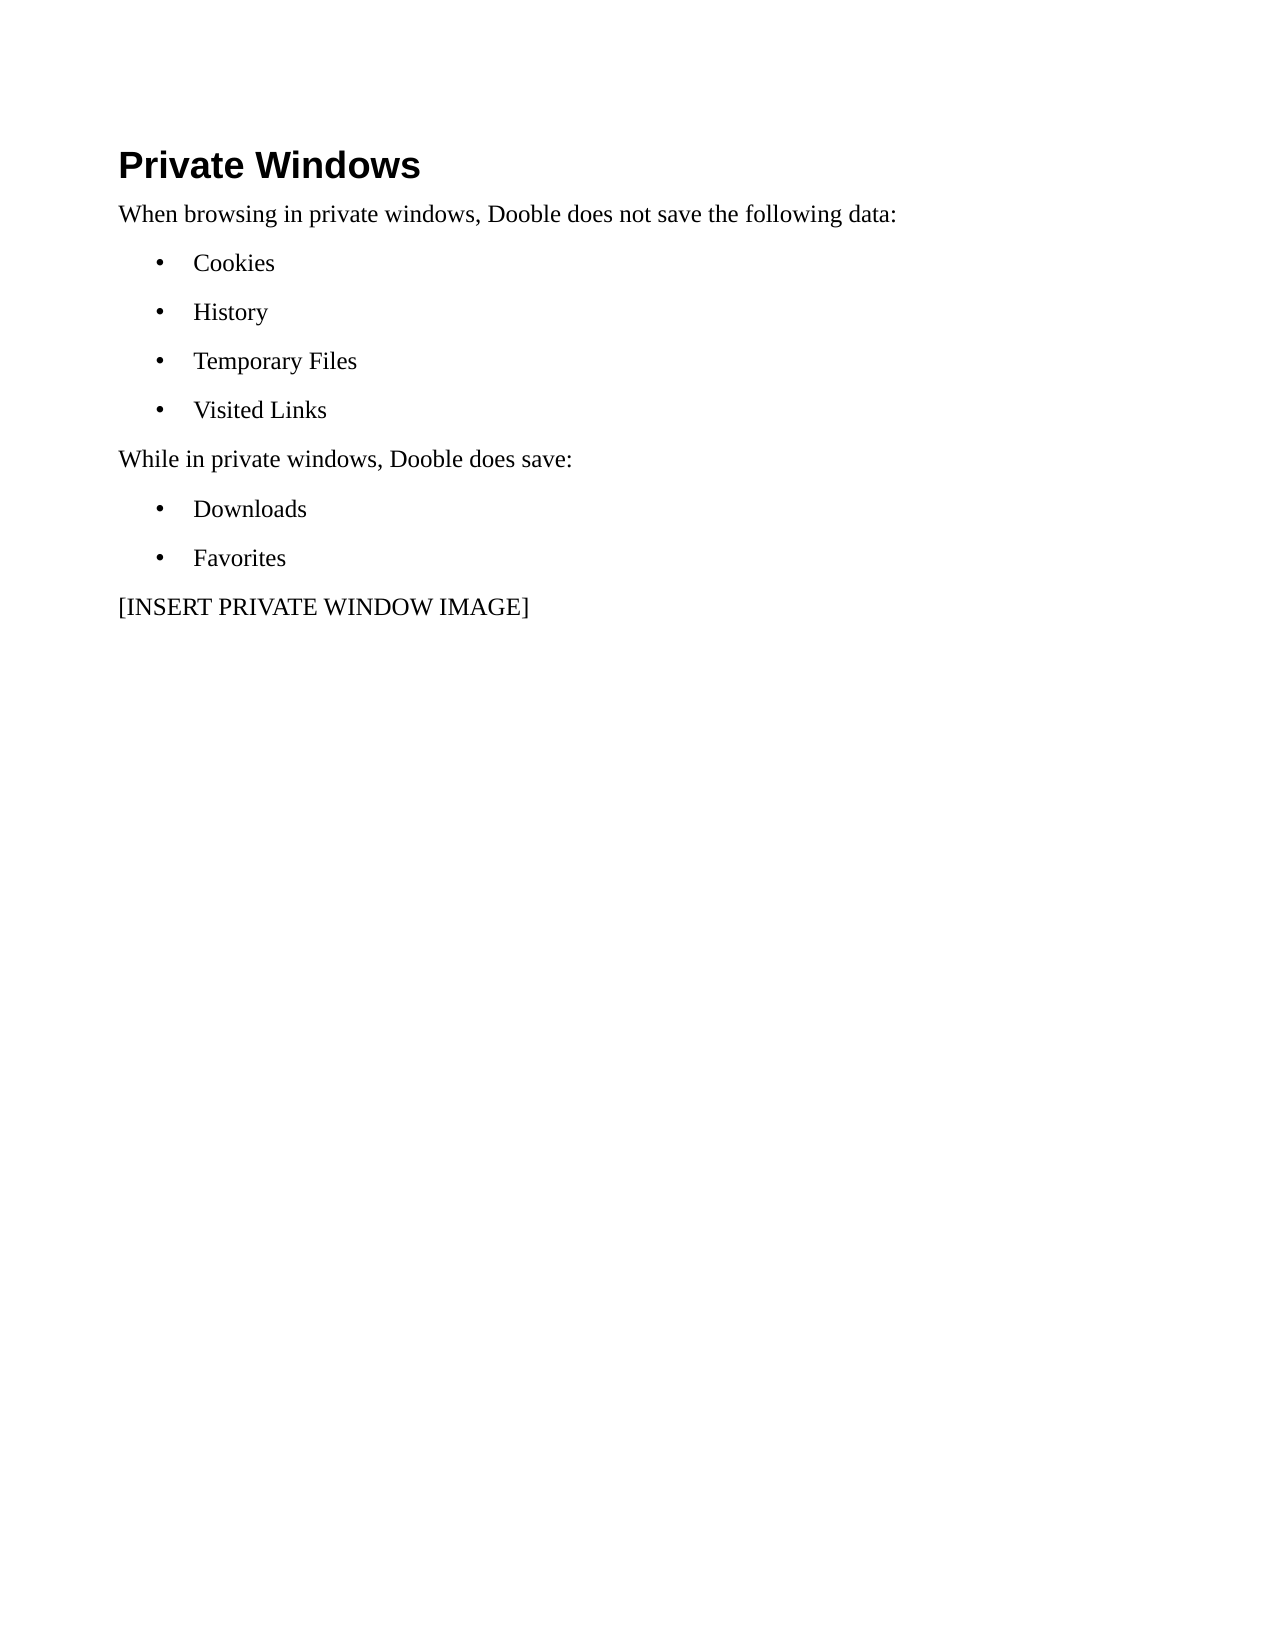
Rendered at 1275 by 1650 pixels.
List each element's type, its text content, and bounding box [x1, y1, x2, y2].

subtitle Private Windows [118, 143, 1157, 187]
text [INSERT PRIVATE WINDOW IMAGE] [118, 592, 1157, 621]
list Downloads [156, 494, 1157, 522]
list Favorites [156, 543, 1157, 571]
text When browsing in private windows, Dooble does not save the following data: [118, 199, 1157, 228]
list Temporary Files [156, 346, 1157, 375]
list History [156, 297, 1157, 326]
list Visited Links [156, 396, 1157, 424]
text While in private windows, Dooble does save: [118, 444, 1157, 473]
list Cookies [156, 248, 1157, 277]
